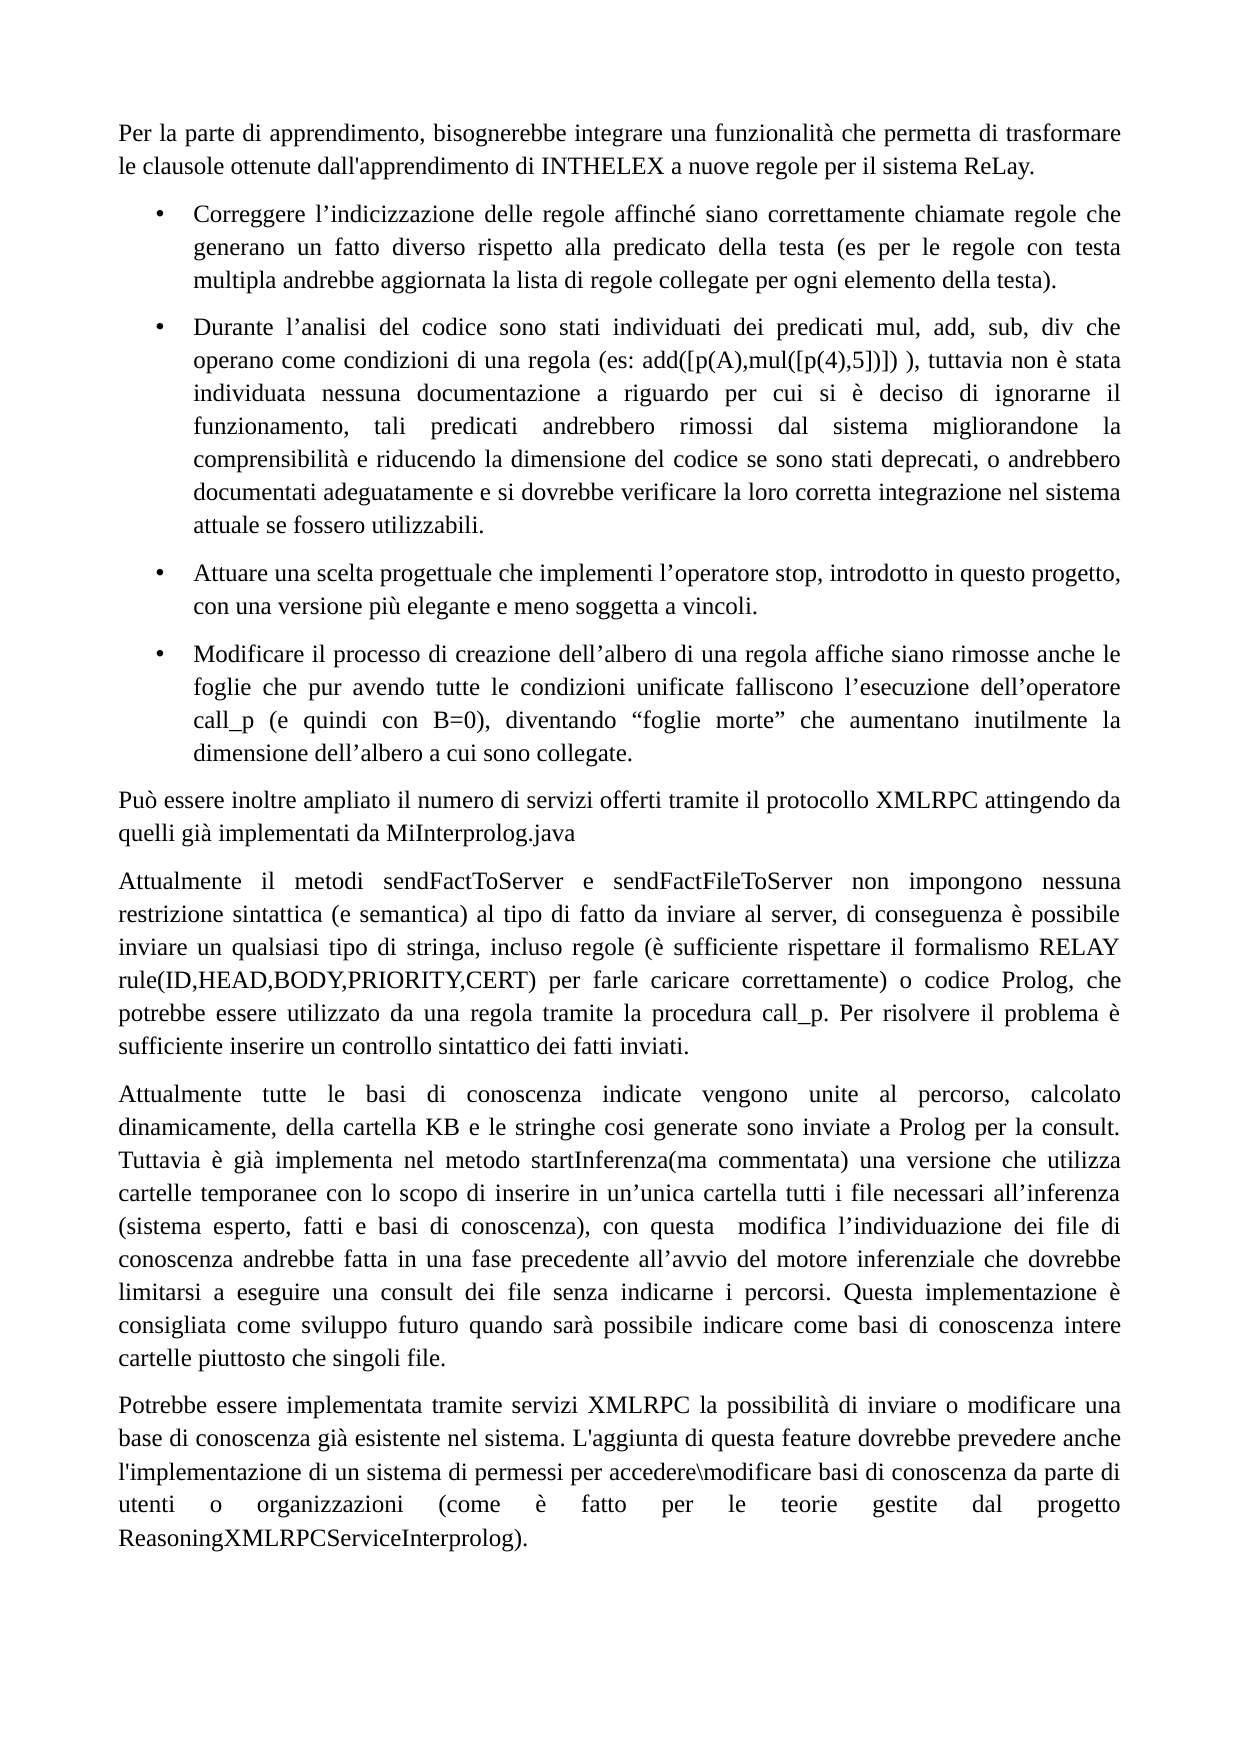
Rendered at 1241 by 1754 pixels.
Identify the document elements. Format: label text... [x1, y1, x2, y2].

text Attualmente il metodi sendFactToServer e sendFactFileToServer non impongono nessuna restrizione sintattica (e semantica) al tipo di fatto da inviare al server, di conseguenza è possibile inviare un qualsiasi tipo di stringa, incluso regole (è sufficiente rispettare il formalismo RELAY rule(ID,HEAD,BODY,PRIORITY,CERT) per farle caricare correttamente) o codice Prolog, che potrebbe essere utilizzato da una regola tramite la procedura call_p. Per risolvere il problema è sufficiente inserire un controllo sintattico dei fatti inviati. [118, 866, 1122, 1060]
list Durante l’analisi del codice sono stati individuati dei predicati mul, add, sub, div che operano come condizioni di una regola (es: add([p(A),mul([p(4),5])]) ), tuttavia non è stata individuata nessuna documentazione a riguardo per cui si è deciso di ignorarne il funzionamento, tali predicati andrebbero rimossi dal sistema migliorandone la comprensibilità e riducendo la dimensione del codice se sono stati deprecati, o andrebbero documentati adeguatamente e si dovrebbe verificare la loro corretta integrazione nel sistema attuale se fossero utilizzabili. [156, 312, 1122, 539]
text Attualmente tutte le basi di conoscenza indicate vengono unite al percorso, calcolato dinamicamente, della cartella KB e le stringhe cosi generate sono inviate a Prolog per la consult. Tuttavia è già implementa nel metodo startInferenza(ma commentata) una versione che utilizza cartelle temporanee con lo scopo di inserire in un’unica cartella tutti i file necessari all’inferenza (sistema esperto, fatti e basi di conoscenza), con questa modifica l’individuazione dei file di conoscenza andrebbe fatta in una fase precedente all’avvio del motore inferenziale che dovrebbe limitarsi a eseguire una consult dei file senza indicarne i percorsi. Questa implementazione è consigliata come sviluppo futuro quando sarà possibile indicare come basi di conoscenza intere cartelle piuttosto che singoli file. [118, 1079, 1122, 1372]
text Può essere inoltre ampliato il numero di servizi offerti tramite il protocollo XMLRPC attingendo da quelli già implementati da MiInterprolog.java [118, 785, 1122, 847]
list Correggere l’indicizzazione delle regole affinché siano correttamente chiamate regole che generano un fatto diverso rispetto alla predicato della testa (es per le regole con testa multipla andrebbe aggiornata la lista di regole collegate per ogni elemento della testa). [156, 199, 1122, 293]
text Potrebbe essere implementata tramite servizi XMLRPC la possibilità di inviare o modificare una base di conoscenza già esistente nel sistema. L'aggiunta di questa feature dovrebbe prevedere anche l'implementazione di un sistema di permessi per accedere\modificare basi di conoscenza da parte di utenti o organizzazioni (come è fatto per le teorie gestite dal progetto ReasoningXMLRPCServiceInterprolog). [118, 1391, 1122, 1551]
text Per la parte di apprendimento, bisognerebbe integrare una funzionalità che permetta di trasformare le clausole ottenute dall'apprendimento di INTHELEX a nuove regole per il sistema ReLay. [118, 118, 1122, 180]
list Attuare una scelta progettuale che implementi l’operatore stop, introdotto in questo progetto, con una versione più elegante e meno soggetta a vincoli. [156, 558, 1122, 620]
list Modificare il processo di creazione dell’albero di una regola affiche siano rimosse anche le foglie che pur avendo tutte le condizioni unificate falliscono l’esecuzione dell’operatore call_p (e quindi con B=0), diventando “foglie morte” che aumentano inutilmente la dimensione dell’albero a cui sono collegate. [156, 639, 1122, 767]
